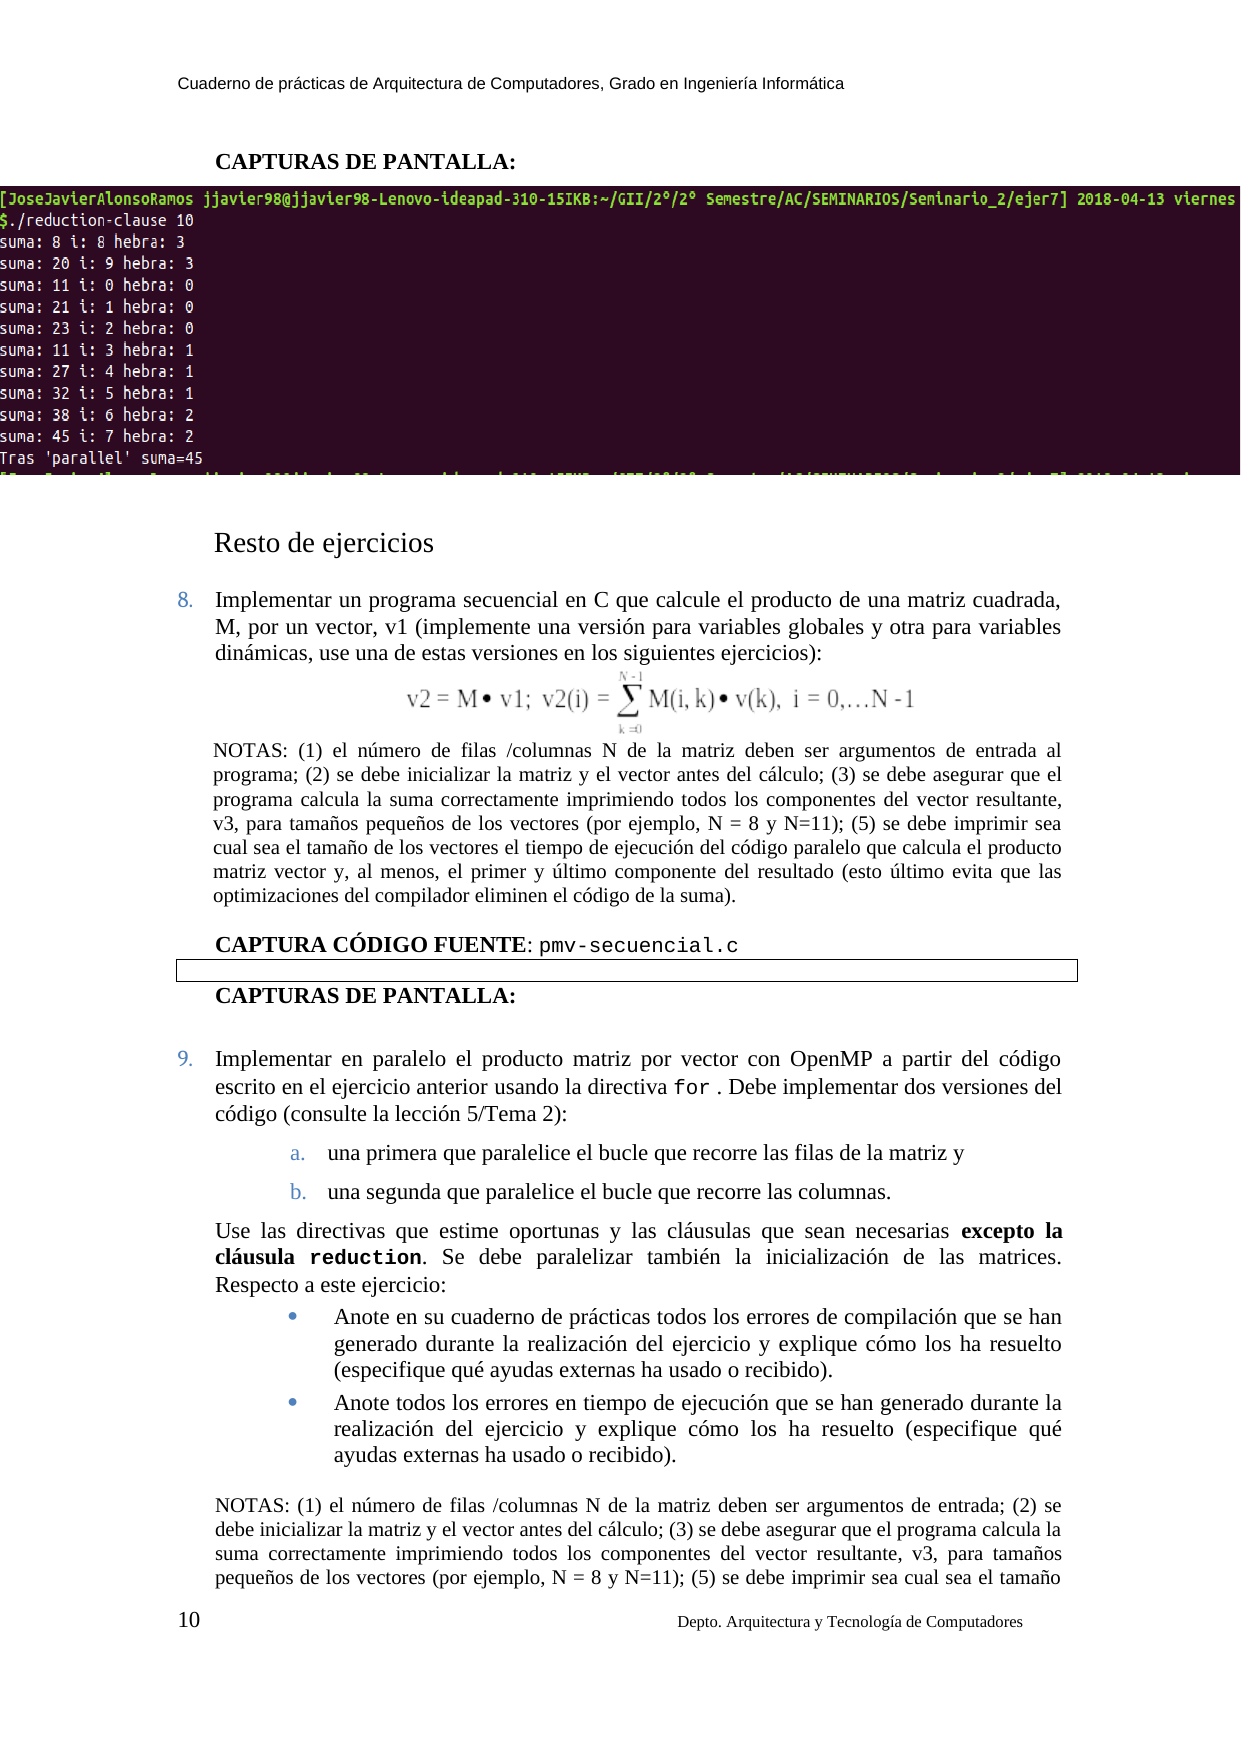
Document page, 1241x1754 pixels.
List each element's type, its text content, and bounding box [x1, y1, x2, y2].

list NOTAS: (1) el número de filas /columnas N de la matriz deben ser argumentos de entrada; (2) se debe inicializar la matriz y el vector antes del cálculo; (3) se debe asegurar que el programa calcula la suma correctamente imprimiendo todos los componentes del vector resultante, v3, para tamaños pequeños de los vectores (por ejemplo, N = 8 y N=11); (5) se debe imprimir sea cual sea el tamaño [215, 1493, 1063, 1589]
text CAPTURAS DE PANTALLA: [215, 148, 1063, 174]
text NOTAS: (1) el número de filas /columnas N de la matriz deben ser argumentos de entrada al programa; (2) se debe inicializar la matriz y el vector antes del cálculo; (3) se debe asegurar que el programa calcula la suma correctamente imprimiendo todos los componentes del vector resultante, v3, para tamaños pequeños de los vectores (por ejemplo, N = 8 y N=11); (5) se debe imprimir sea cual sea el tamaño de los vectores el tiempo de ejecución del código paralelo que calcula el producto matriz vector y, al menos, el primer y último componente del resultado (esto último evita que las optimizaciones del compilador eliminen el código de la suma). [213, 738, 1063, 907]
list una primera que paralelice el bucle que recorre las filas de la matriz y [290, 1139, 1063, 1166]
subtitle Resto de ejercicios [177, 526, 1063, 559]
table_header [177, 960, 1077, 981]
list Use las directivas que estime oportunas y las cláusulas que sean necesarias excepto la cláusula reduction. Se debe paralelizar también la inicialización de las matrices. Respecto a este ejercicio: [215, 1217, 1063, 1297]
list Implementar en paralelo el producto matriz por vector con OpenMP a partir del código escrito en el ejercicio anterior usando la directiva for . Debe implementar dos versiones del código (consulte la lección 5/Tema 2): [177, 1045, 1063, 1127]
list Anote todos los errores en tiempo de ejecución que se han generado durante la realización del ejercicio y explique cómo los ha resuelto (especifique qué ayudas externas ha usado o recibido). [288, 1389, 1063, 1468]
text CAPTURA CÓDIGO FUENTE: pmv-secuencial.c [215, 931, 1063, 958]
picture [0, 186, 1241, 475]
text CAPTURAS DE PANTALLA: [215, 982, 1063, 1008]
list Implementar un programa secuencial en C que calcule el producto de una matriz cuadrada, M, por un vector, v1 (implemente una versión para variables globales y otra para variables dinámicas, use una de estas versiones en los siguientes ejercicios): [177, 586, 1063, 666]
list una segunda que paralelice el bucle que recorre las columnas. [290, 1178, 1063, 1204]
list Anote en su cuaderno de prácticas todos los errores de compilación que se han generado durante la realización del ejercicio y explique cómo los ha resuelto (especifique qué ayudas externas ha usado o recibido). [288, 1303, 1063, 1382]
